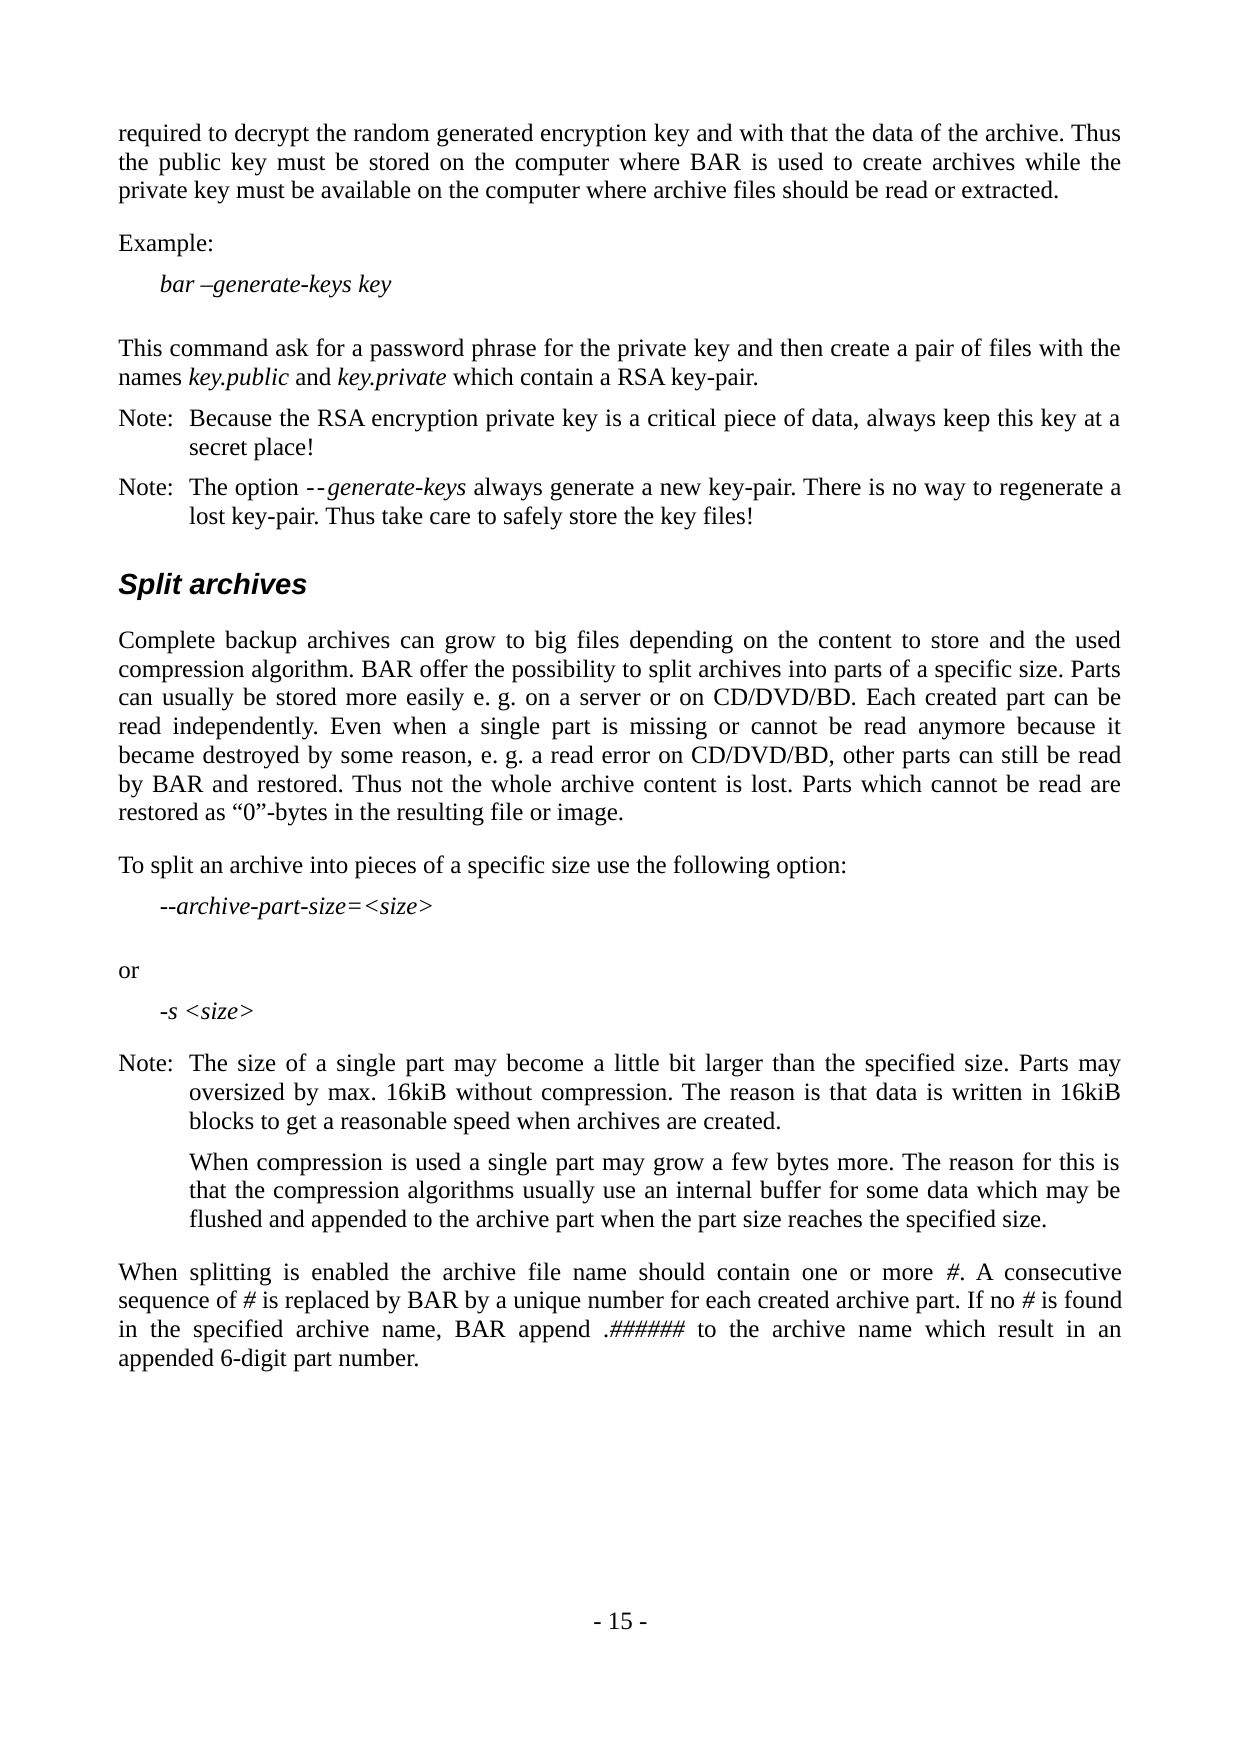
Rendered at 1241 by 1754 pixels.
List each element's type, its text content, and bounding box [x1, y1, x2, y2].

text --archive-part-size=<size> [159, 891, 1122, 919]
text When compression is used a single part may grow a few bytes more. The reason for this is that the compression algorithms usually use an internal buffer for some data which may be flushed and appended to the archive part when the part size reaches the specified size. [118, 1147, 1122, 1233]
text Note: The size of a single part may become a little bit larger than the specified size. Parts may oversized by max. 16kiB without compression. The reason is that data is written in 16kiB blocks to get a reasonable speed when archives are created. [118, 1048, 1122, 1134]
text When splitting is enabled the archive file name should contain one or more #. A consecutive sequence of # is replaced by BAR by a unique number for each created archive part. If no # is found in the specified archive name, BAR append .###### to the archive name which result in an appended 6-digit part number. [118, 1257, 1122, 1372]
text Example: [118, 228, 1122, 257]
subtitle Split archives [118, 567, 1122, 600]
text To split an archive into pieces of a specific size use the following option: [118, 850, 1122, 879]
text Note: The option ‑‑generate-keys always generate a new key-pair. There is no way to regenerate a lost key-pair. Thus take care to safely store the key files! [118, 472, 1122, 530]
text This command ask for a password phrase for the private key and then create a pair of files with the names key.public and key.private which contain a RSA key-pair. [118, 333, 1122, 391]
text required to decrypt the random generated encryption key and with that the data of the archive. Thus the public key must be stored on the computer where BAR is used to create archives while the private key must be available on the computer where archive files should be read or extracted. [118, 118, 1122, 204]
text Complete backup archives can grow to big files depending on the content to store and the used compression algorithm. BAR offer the possibility to split archives into parts of a specific size. Parts can usually be stored more easily e. g. on a server or on CD/DVD/BD. Each created part can be read independently. Even when a single part is missing or cannot be read anymore because it became destroyed by some reason, e. g. a read error on CD/DVD/BD, other parts can still be read by BAR and restored. Thus not the whole archive content is lost. Parts which cannot be read are restored as “0”-bytes in the resulting file or image. [118, 625, 1122, 826]
text Note: Because the RSA encryption private key is a critical piece of data, always keep this key at a secret place! [118, 403, 1122, 460]
text bar –generate-keys key [159, 269, 1122, 298]
text or [118, 955, 1122, 984]
text -s <size> [159, 996, 1122, 1025]
